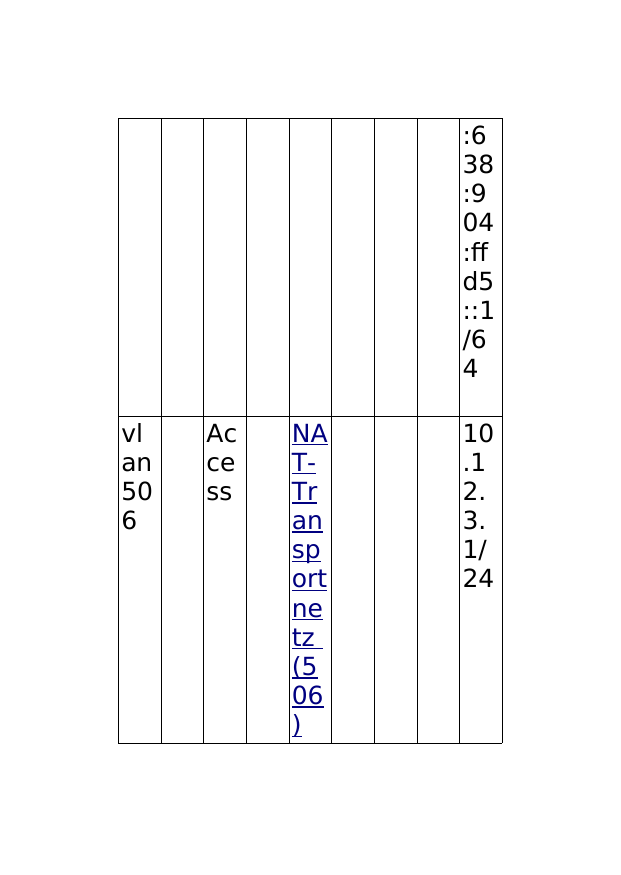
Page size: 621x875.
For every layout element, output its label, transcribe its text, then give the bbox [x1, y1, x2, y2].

table_cell [204, 119, 246, 416]
table_cell [247, 119, 289, 416]
table_cell [375, 119, 417, 416]
table_cell [418, 417, 459, 742]
table_cell [247, 417, 289, 742]
table_cell [162, 119, 203, 416]
table_cell NAT-Transportnetz (506) [290, 417, 331, 742]
table_cell [290, 119, 331, 416]
table_cell [418, 119, 459, 416]
table_cell Access [204, 417, 246, 742]
table_cell [332, 119, 374, 416]
table_cell :638:904:ffd5::1/64 [460, 119, 502, 416]
table_cell [162, 417, 203, 742]
table_cell vlan506 [119, 417, 161, 742]
table_cell 10.12.3.1/24 [460, 417, 502, 742]
table_cell [332, 417, 374, 742]
table_cell [119, 119, 161, 416]
table_cell [375, 417, 417, 742]
